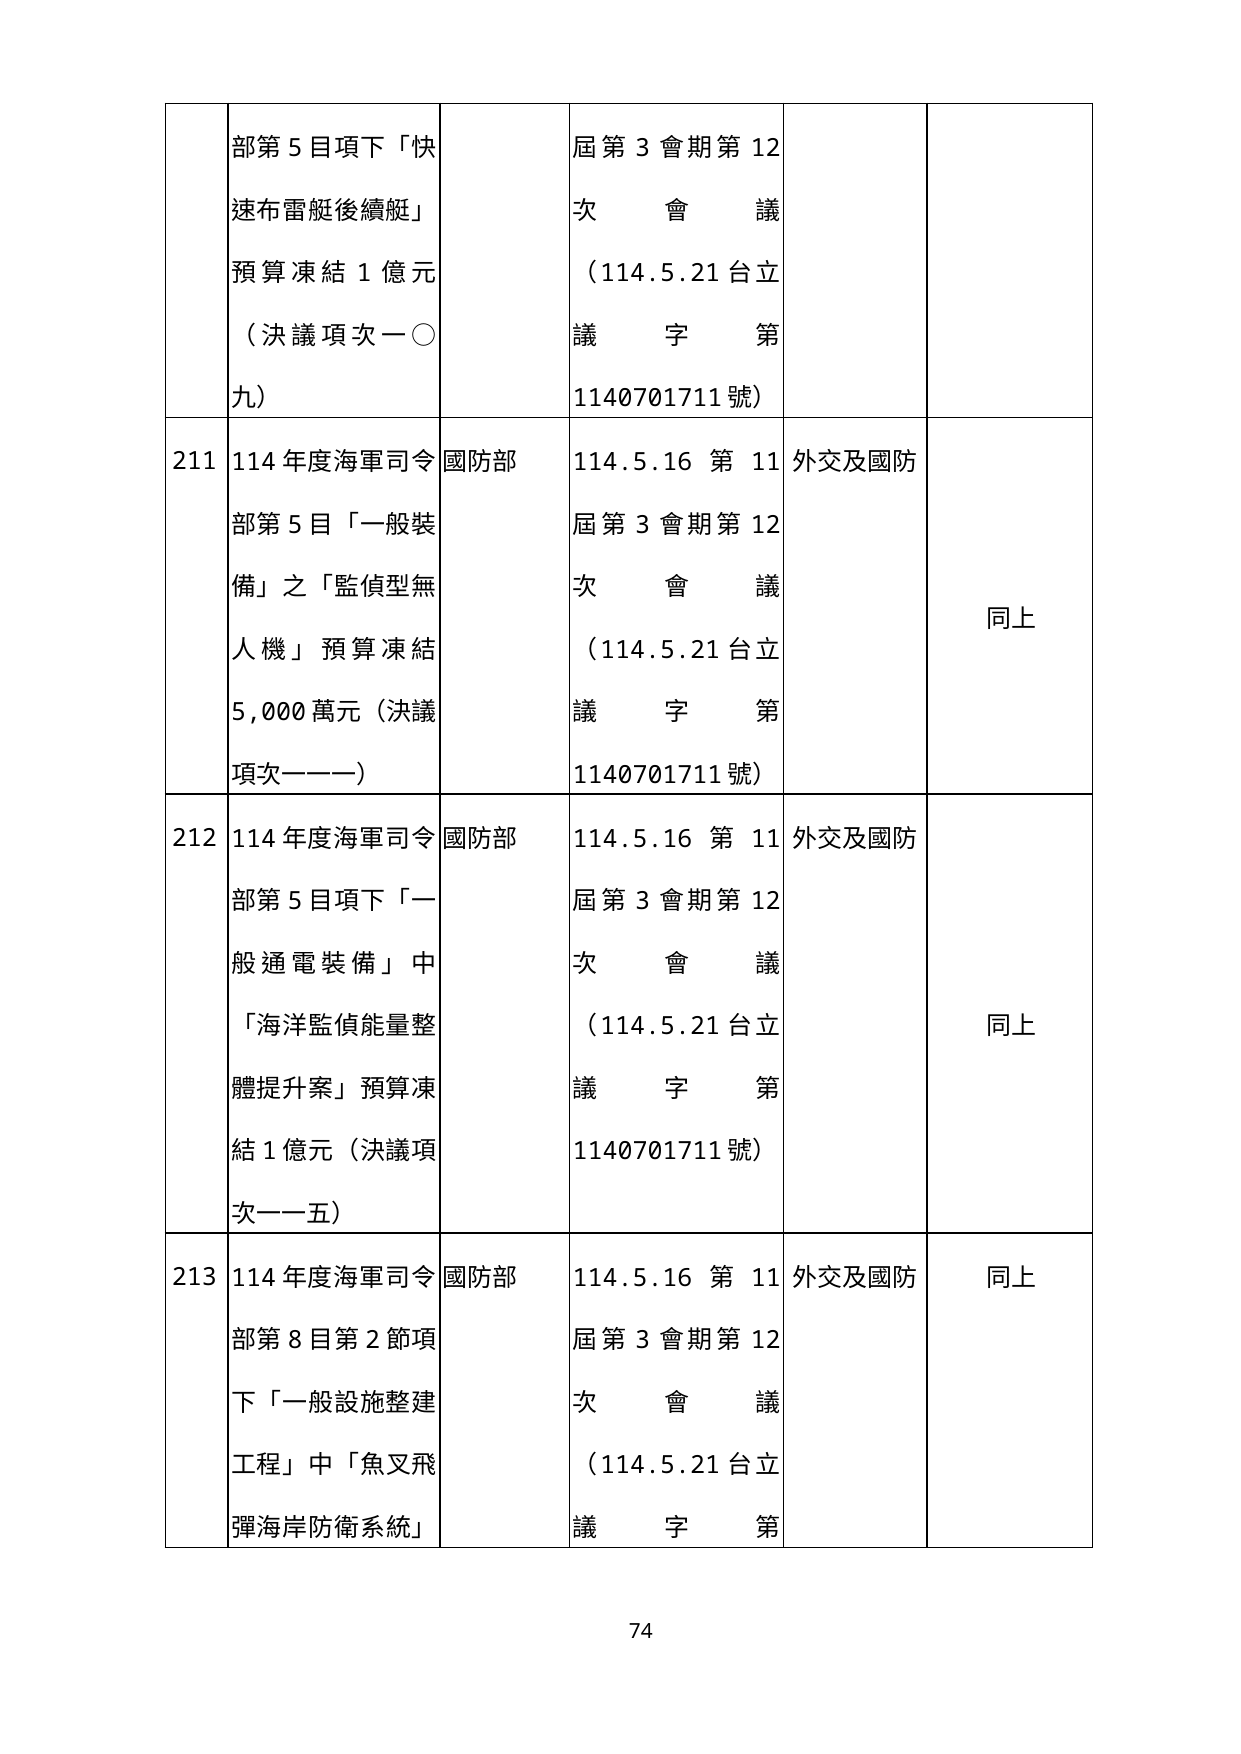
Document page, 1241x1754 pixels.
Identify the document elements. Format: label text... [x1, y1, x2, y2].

table_cell 外交及國防 [784, 795, 926, 1232]
table_cell [166, 418, 227, 793]
table_cell 同上 [928, 1234, 1092, 1546]
table_cell 國防部 [441, 418, 569, 793]
table_cell [441, 104, 569, 417]
table_cell 114.5.16第11屆第3會期第12次會議（114.5.21台立議字第 [570, 1234, 783, 1546]
table_cell 外交及國防 [784, 418, 926, 793]
table_cell [166, 795, 227, 1232]
table_cell 屆第3會期第12次會議（114.5.21台立議字第1140701711號） [570, 104, 783, 417]
table_cell [784, 104, 926, 417]
table_cell 114年度海軍司令部第8目第2節項下「一般設施整建工程」中「魚叉飛彈海岸防衛系統」 [229, 1234, 439, 1546]
table_cell [928, 104, 1092, 417]
table_cell [166, 1234, 227, 1546]
table_cell 114.5.16第11屆第3會期第12次會議（114.5.21台立議字第1140701711號） [570, 418, 783, 793]
table_cell 部第5目項下「快速布雷艇後續艇」預算凍結1億元（決議項次一○九） [229, 104, 439, 417]
table_cell 114.5.16第11屆第3會期第12次會議（114.5.21台立議字第1140701711號） [570, 795, 783, 1232]
table_cell 外交及國防 [784, 1234, 926, 1546]
table_cell 114年度海軍司令部第5目「一般裝備」之「監偵型無人機」預算凍結5,000萬元（決議項次一一一） [229, 418, 439, 793]
table_cell 114年度海軍司令部第5目項下「一般通電裝備」中「海洋監偵能量整體提升案」預算凍結1億元（決議項次一一五） [229, 795, 439, 1232]
table_cell [166, 104, 227, 417]
table_cell 國防部 [441, 1234, 569, 1546]
table_cell 同上 [928, 795, 1092, 1232]
table_cell 同上 [928, 418, 1092, 793]
table_cell 國防部 [441, 795, 569, 1232]
